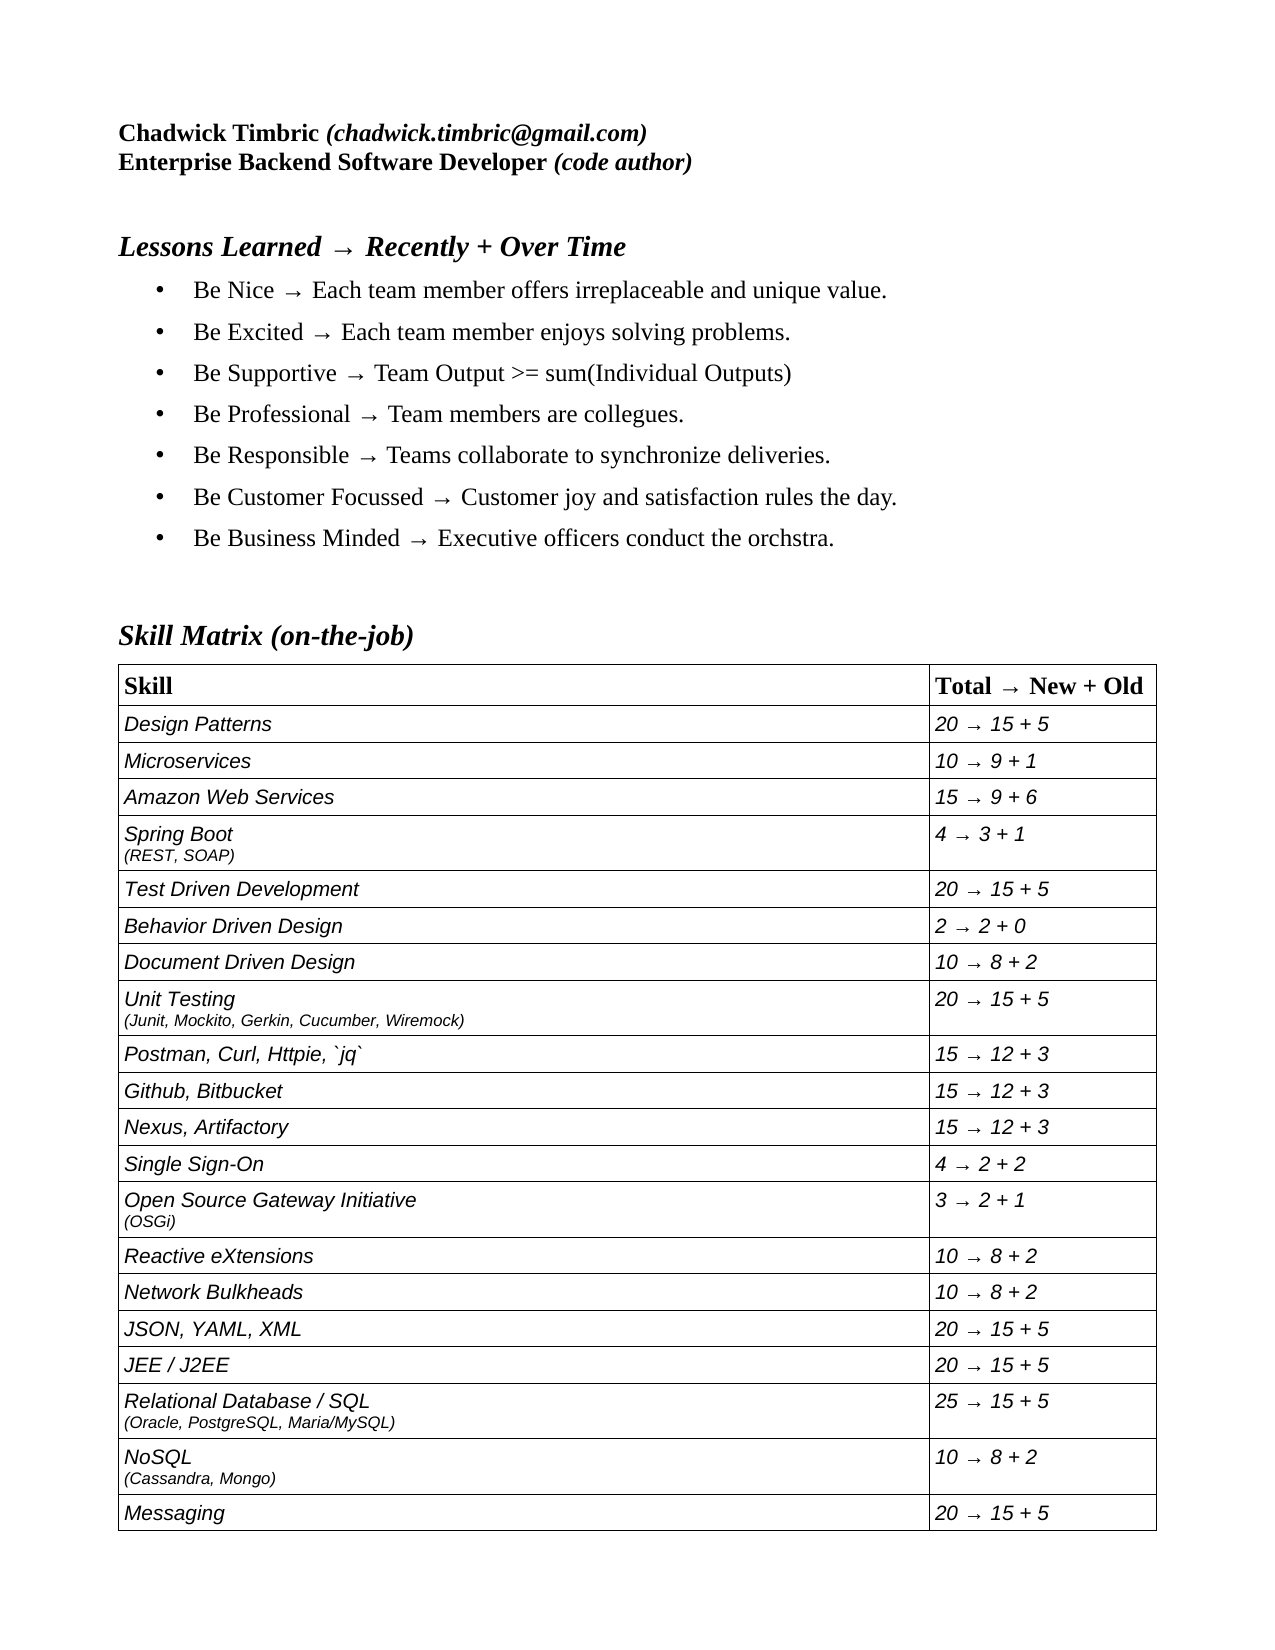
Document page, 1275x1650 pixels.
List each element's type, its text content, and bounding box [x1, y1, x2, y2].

list Be Nice → Each team member offers irreplaceable and unique value. [156, 275, 1157, 304]
table_cell 2 → 2 + 0 [930, 908, 1156, 943]
table_cell 10 → 8 + 2 [930, 1238, 1156, 1273]
list Be Professional → Team members are collegues. [156, 399, 1157, 428]
table_cell Open Source Gateway Initiative (OSGi) [119, 1182, 929, 1237]
table_cell 15 → 12 + 3 [930, 1036, 1156, 1072]
table_cell 20 → 15 + 5 [930, 1495, 1156, 1530]
table_cell 10 → 8 + 2 [930, 944, 1156, 979]
table_cell 4 → 2 + 2 [930, 1146, 1156, 1181]
table_cell Nexus, Artifactory [119, 1109, 929, 1144]
table_cell Amazon Web Services [119, 779, 929, 814]
subtitle Lessons Learned → Recently + Over Time [118, 229, 1157, 263]
table_cell Messaging [119, 1495, 929, 1530]
table_cell 10 → 8 + 2 [930, 1439, 1156, 1494]
table_cell 10 → 9 + 1 [930, 743, 1156, 778]
table_cell 20 → 15 + 5 [930, 1347, 1156, 1382]
subtitle Enterprise Backend Software Developer (code author) [118, 147, 1157, 176]
table_header Total → New + Old [930, 665, 1156, 705]
table_cell Reactive eXtensions [119, 1238, 929, 1273]
list Be Customer Focussed → Customer joy and satisfaction rules the day. [156, 482, 1157, 510]
table_cell Design Patterns [119, 706, 929, 742]
table_cell 3 → 2 + 1 [930, 1182, 1156, 1237]
table_cell Test Driven Development [119, 871, 929, 907]
subtitle Chadwick Timbric (chadwick.timbric@gmail.com) [118, 118, 1157, 147]
table_cell Behavior Driven Design [119, 908, 929, 943]
table_cell Single Sign-On [119, 1146, 929, 1181]
table_cell 25 → 15 + 5 [930, 1384, 1156, 1438]
list Be Supportive → Team Output >= sum(Individual Outputs) [156, 358, 1157, 387]
table_cell 4 → 3 + 1 [930, 816, 1156, 870]
list Be Responsible → Teams collaborate to synchronize deliveries. [156, 440, 1157, 469]
table_cell 15 → 9 + 6 [930, 779, 1156, 814]
table_header Skill [119, 665, 929, 705]
table_cell JEE / J2EE [119, 1347, 929, 1382]
table_cell 15 → 12 + 3 [930, 1109, 1156, 1144]
table_cell Relational Database / SQL (Oracle, PostgreSQL, Maria/MySQL) [119, 1384, 929, 1438]
table_cell NoSQL (Cassandra, Mongo) [119, 1439, 929, 1494]
table_cell Postman, Curl, Httpie, `jq` [119, 1036, 929, 1072]
table_cell Document Driven Design [119, 944, 929, 979]
table_cell 15 → 12 + 3 [930, 1073, 1156, 1108]
table_cell Unit Testing (Junit, Mockito, Gerkin, Cucumber, Wiremock) [119, 981, 929, 1035]
list Be Business Minded → Executive officers conduct the orchstra. [156, 523, 1157, 552]
table_cell 20 → 15 + 5 [930, 706, 1156, 742]
table_cell 20 → 15 + 5 [930, 981, 1156, 1035]
list Be Excited → Each team member enjoys solving problems. [156, 317, 1157, 345]
table_cell 20 → 15 + 5 [930, 871, 1156, 907]
subtitle Skill Matrix (on-the-job) [118, 618, 1157, 651]
table_cell JSON, YAML, XML [119, 1311, 929, 1346]
table_cell Github, Bitbucket [119, 1073, 929, 1108]
table_cell Microservices [119, 743, 929, 778]
table_cell 20 → 15 + 5 [930, 1311, 1156, 1346]
table_cell 10 → 8 + 2 [930, 1274, 1156, 1309]
table_cell Spring Boot (REST, SOAP) [119, 816, 929, 870]
table_cell Network Bulkheads [119, 1274, 929, 1309]
